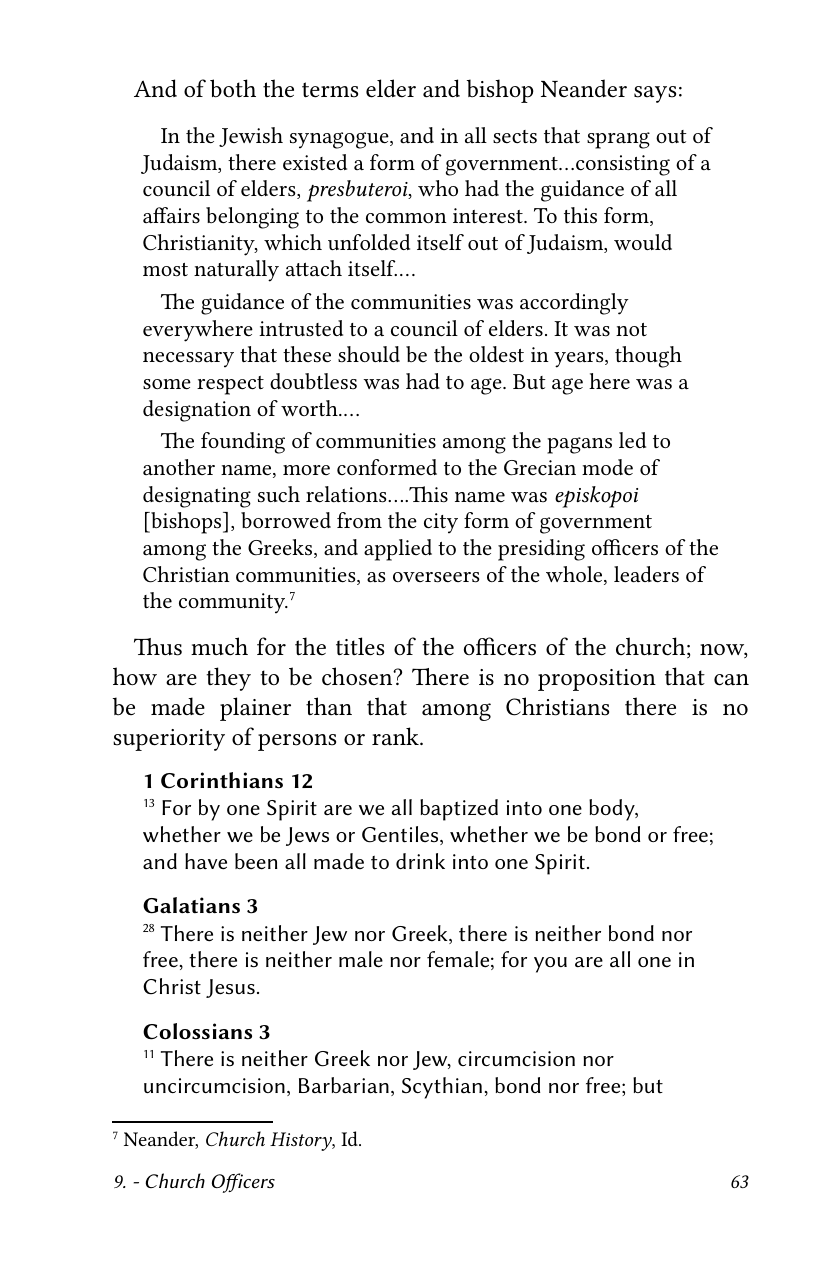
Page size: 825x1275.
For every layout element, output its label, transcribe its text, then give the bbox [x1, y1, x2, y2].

text Neander, Church History, Id. [112, 1128, 750, 1152]
text The founding of communities among the pagans led to another name, more conformed to the Grecian mode of designating such relations....This name was episkopoi [bishops], borrowed from the city form of government among the Greeks, and applied to the presiding officers of the Christian communities, as overseers of the whole, leaders of the community. [142, 428, 720, 614]
text And of both the terms elder and bishop Neander says: [112, 75, 750, 103]
text 28 There is neither Jew nor Greek, there is neither bond nor free, there is neither male nor female; for you are all one in Christ Jesus. [142, 921, 720, 1000]
text The guidance of the communities was accordingly everywhere intrusted to a council of elders. It was not necessary that these should be the oldest in years, though some respect doubtless was had to age. But age here was a designation of worth.… [142, 289, 720, 422]
text Colossians 3 [142, 1019, 750, 1045]
text 11 There is neither Greek nor Jew, circumcision nor uncircumcision, Barbarian, Scythian, bond nor free; but [142, 1046, 720, 1099]
text Galatians 3 [142, 893, 750, 919]
text Thus much for the titles of the officers of the church; now, how are they to be chosen? There is no proposition that can be made plainer than that among Christians there is no superiority of persons or rank. [112, 633, 750, 751]
text In the Jewish synagogue, and in all sects that sprang out of Judaism, there existed a form of government...consisting of a council of elders, presbuteroi, who had the guidance of all affairs belonging to the common interest. To this form, Christianity, which unfolded itself out of Judaism, would most naturally attach itself.… [142, 123, 720, 282]
text 1 Corinthians 12 [142, 768, 750, 794]
text 13 For by one Spirit are we all baptized into one body, whether we be Jews or Gentiles, whether we be bond or free; and have been all made to drink into one Spirit. [142, 795, 720, 875]
